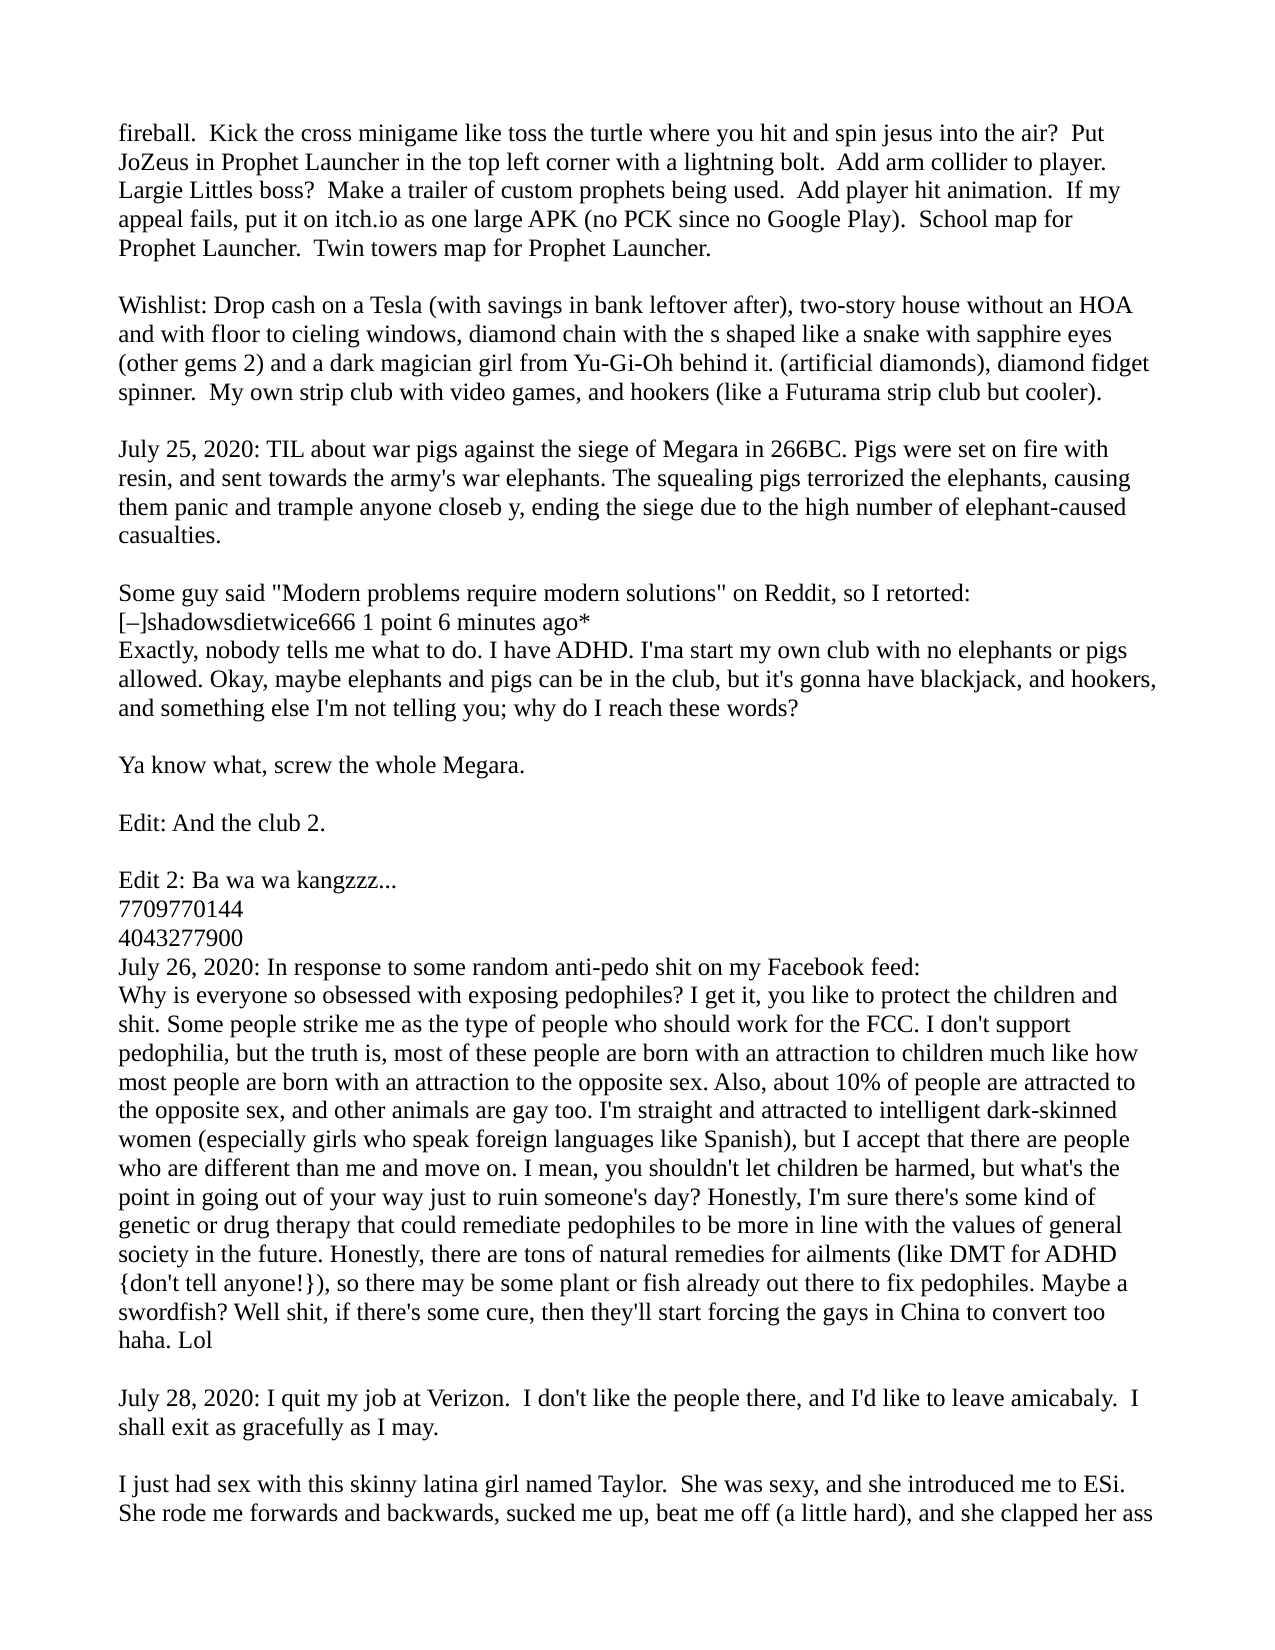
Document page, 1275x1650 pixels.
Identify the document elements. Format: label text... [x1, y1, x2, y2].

text fireball. Kick the cross minigame like toss the turtle where you hit and spin jesus into the air? Put JoZeus in Prophet Launcher in the top left corner with a lightning bolt. Add arm collider to player. Largie Littles boss? Make a trailer of custom prophets being used. Add player hit animation. If my appeal fails, put it on itch.io as one large APK (no PCK since no Google Play). School map for Prophet Launcher. Twin towers map for Prophet Launcher. [118, 118, 1157, 262]
text Some guy said "Modern problems require modern solutions" on Reddit, so I retorted: [118, 578, 1157, 607]
text Edit: And the club 2. [118, 808, 1157, 837]
text [–]shadowsdietwice666 1 point 6 minutes ago* [118, 607, 1157, 636]
text Ya know what, screw the whole Megara. [118, 751, 1157, 779]
text Exactly, nobody tells me what to do. I have ADHD. I'ma start my own club with no elephants or pigs allowed. Okay, maybe elephants and pigs can be in the club, but it's gonna have blackjack, and hookers, and something else I'm not telling you; why do I reach these words? [118, 636, 1157, 722]
text I just had sex with this skinny latina girl named Taylor. She was sexy, and she introduced me to ESi. She rode me forwards and backwards, sucked me up, beat me off (a little hard), and she clapped her ass [118, 1469, 1157, 1527]
text 7709770144 [118, 894, 1157, 923]
text Edit 2: Ba wa wa kangzzz... [118, 866, 1157, 894]
text Wishlist: Drop cash on a Tesla (with savings in bank leftover after), two-story house without an HOA and with floor to cieling windows, diamond chain with the s shaped like a snake with sapphire eyes (other gems 2) and a dark magician girl from Yu-Gi-Oh behind it. (artificial diamonds), diamond fidget spinner. My own strip club with video games, and hookers (like a Futurama strip club but cooler). [118, 291, 1157, 406]
text Why is everyone so obsessed with exposing pedophiles? I get it, you like to protect the children and shit. Some people strike me as the type of people who should work for the FCC. I don't support pedophilia, but the truth is, most of these people are born with an attraction to children much like how most people are born with an attraction to the opposite sex. Also, about 10% of people are attracted to the opposite sex, and other animals are gay too. I'm straight and attracted to intelligent dark-skinned women (especially girls who speak foreign languages like Spanish), but I accept that there are people who are different than me and move on. I mean, you shouldn't let children be harmed, but what's the point in going out of your way just to ruin someone's day? Honestly, I'm sure there's some kind of genetic or drug therapy that could remediate pedophiles to be more in line with the values of general society in the future. Honestly, there are tons of natural remedies for ailments (like DMT for ADHD {don't tell anyone!}), so there may be some plant or fish already out there to fix pedophiles. Maybe a swordfish? Well shit, if there's some cure, then they'll start forcing the gays in China to convert too haha. Lol [118, 981, 1157, 1354]
text 4043277900 [118, 923, 1157, 952]
text July 26, 2020: In response to some random anti-pedo shit on my Facebook feed: [118, 952, 1157, 981]
text July 28, 2020: I quit my job at Verizon. I don't like the people there, and I'd like to leave amicabaly. I shall exit as gracefully as I may. [118, 1383, 1157, 1441]
text July 25, 2020: TIL about war pigs against the siege of Megara in 266BC. Pigs were set on fire with resin, and sent towards the army's war elephants. The squealing pigs terrorized the elephants, causing them panic and trample anyone closeb y, ending the siege due to the high number of elephant-caused casualties. [118, 434, 1157, 549]
